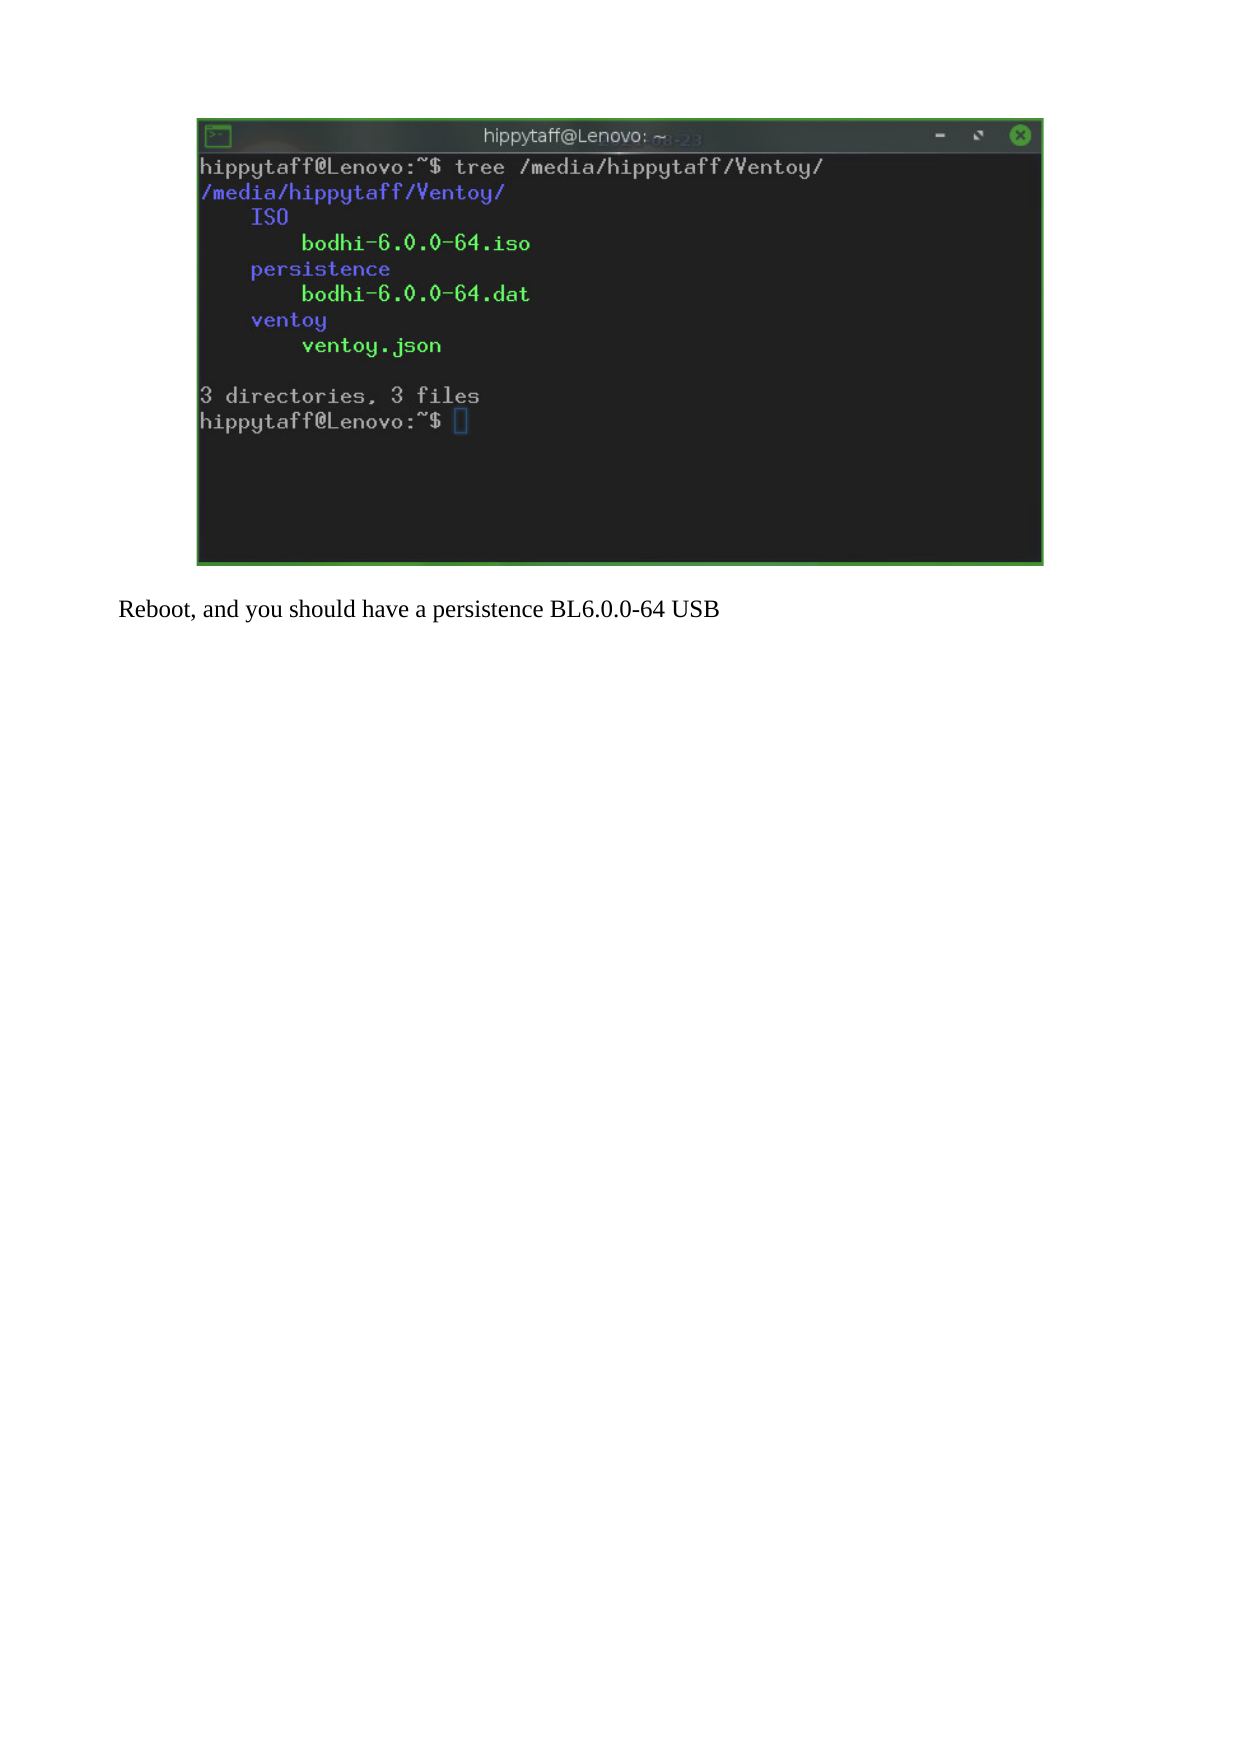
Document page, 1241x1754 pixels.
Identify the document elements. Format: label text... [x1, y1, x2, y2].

picture [196, 118, 1044, 566]
text Reboot, and you should have a persistence BL6.0.0-64 USB [118, 594, 1122, 623]
